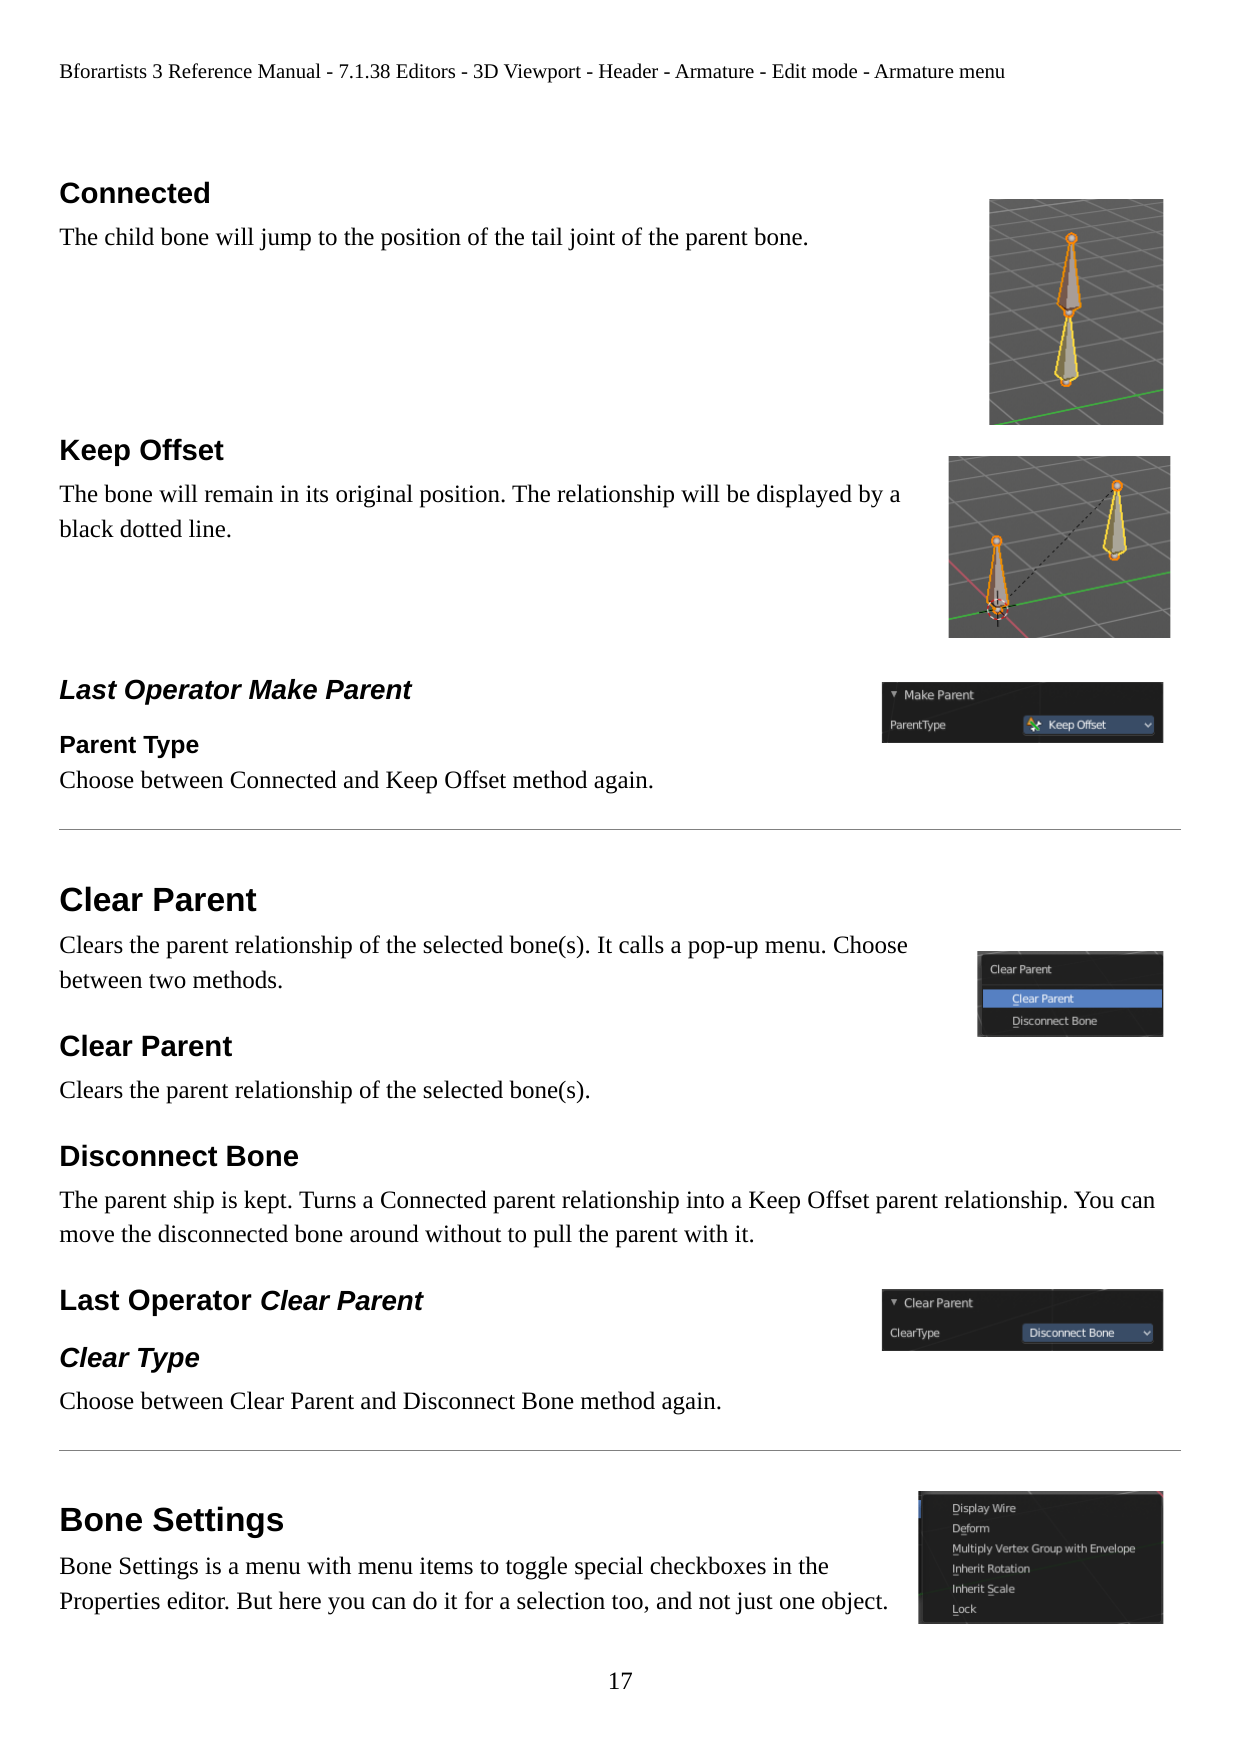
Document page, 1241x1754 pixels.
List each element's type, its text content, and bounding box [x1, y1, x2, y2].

subtitle Keep Offset [59, 433, 1181, 467]
picture [881, 682, 1164, 743]
picture [948, 456, 1171, 638]
text Choose between Connected and Keep Offset method again. [59, 765, 1181, 794]
text Choose between Clear Parent and Disconnect Bone method again. [59, 1386, 1181, 1415]
text Clears the parent relationship of the selected bone(s). It calls a pop-up menu. Choose between two methods. [59, 931, 1181, 994]
subtitle Bone Settings [59, 1500, 918, 1539]
picture [881, 1289, 1164, 1351]
text Bone Settings is a menu with menu items to toggle special checkboxes in the Properties editor. But here you can do it for a selection too, and not just one object. [59, 1551, 918, 1614]
picture [918, 1491, 1164, 1624]
subtitle Clear Parent [59, 879, 1181, 918]
subtitle Last Operator Clear Parent [59, 1283, 1181, 1317]
subtitle Disconnect Bone [59, 1139, 1181, 1172]
text The parent ship is kept. Turns a Connected parent relationship into a Keep Offset parent relationship. You can move the disconnected bone around without to pull the parent with it. [59, 1185, 1181, 1248]
subtitle Clear Type [59, 1342, 1181, 1374]
subtitle Parent Type [59, 731, 1181, 759]
text Clears the parent relationship of the selected bone(s). [59, 1075, 1181, 1104]
subtitle Connected [59, 176, 1181, 210]
subtitle [1164, 1500, 1181, 1539]
text The bone will remain in its original position. The relationship will be displayed by a black dotted line. [59, 479, 948, 543]
subtitle Clear Parent [59, 1029, 1181, 1062]
text The child bone will jump to the position of the tail joint of the parent bone. [59, 222, 989, 251]
picture [977, 951, 1164, 1037]
subtitle Last Operator Make Parent [59, 674, 1181, 706]
picture [989, 199, 1164, 425]
